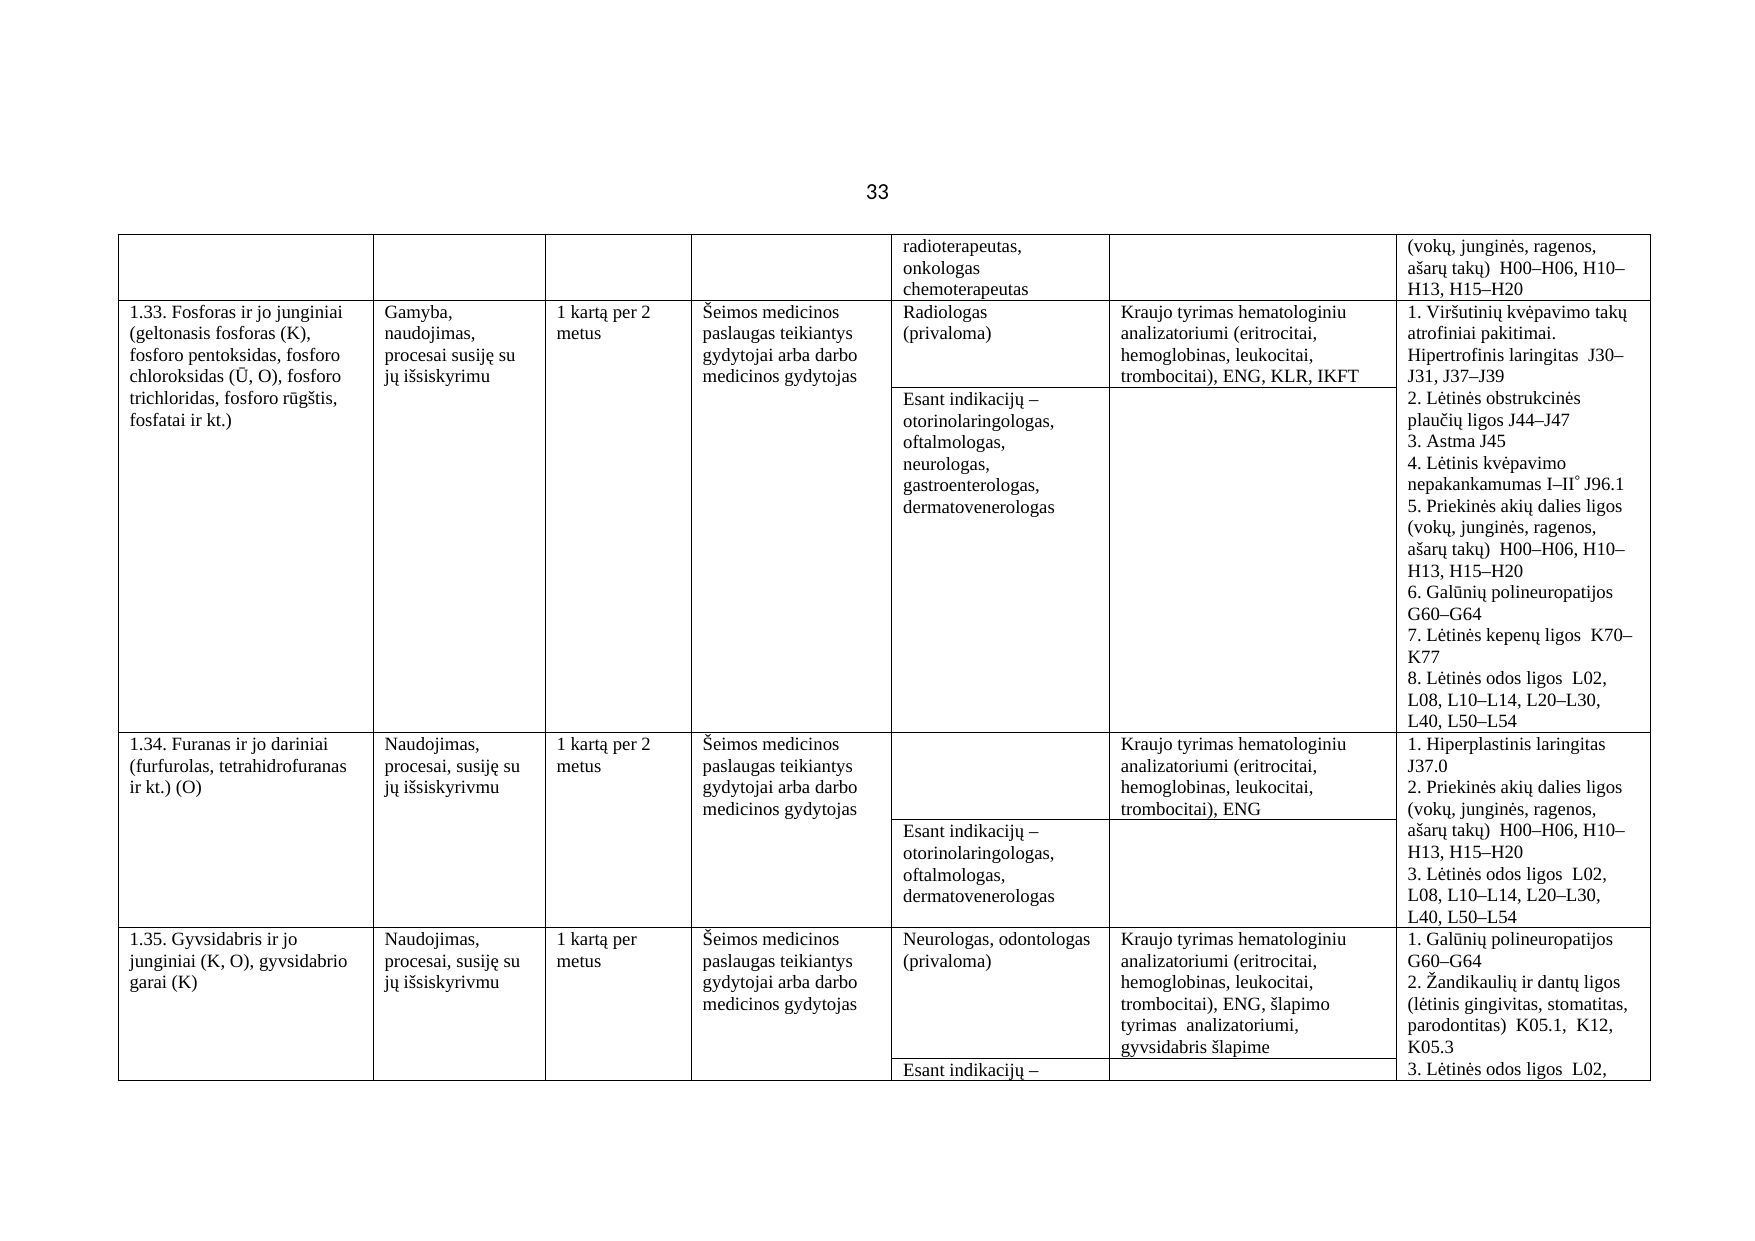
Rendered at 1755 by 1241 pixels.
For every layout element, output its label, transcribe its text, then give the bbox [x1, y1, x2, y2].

table_cell radioterapeutas, onkologas chemoterapeutas [892, 235, 1109, 300]
table_cell [1110, 388, 1396, 732]
table_cell Naudojimas, procesai, susiję su jų išsiskyrivmu [374, 928, 545, 1080]
table_cell 1. Galūnių polineuropatijos G60–G64 2. Žandikaulių ir dantų ligos (lėtinis gingivitas, stomatitas, parodontitas) K05.1, K12, K05.3 3. Lėtinės odos ligos L02, [1397, 928, 1650, 1080]
table_cell [692, 235, 891, 300]
table_cell Šeimos medicinos paslaugas teikiantys gydytojai arba darbo medicinos gydytojas [692, 733, 891, 927]
table_cell Esant indikacijų – otorinolaringologas, oftalmologas, neurologas, gastroenterologas, dermatovenerologas [892, 388, 1109, 732]
table_cell [546, 235, 691, 300]
table_cell [119, 235, 373, 300]
table_cell [1110, 1059, 1396, 1080]
table_cell Radiologas (privaloma) [892, 301, 1109, 387]
table_cell Neurologas, odontologas (privaloma) [892, 928, 1109, 1057]
table_cell 1. Viršutinių kvėpavimo takų atrofiniai pakitimai. Hipertrofinis laringitas J30–J31, J37–J39 2. Lėtinės obstrukcinės plaučių ligos J44–J47 3. Astma J45 4. Lėtinis kvėpavimo nepakankamumas I–II J96.1 5. Priekinės akių dalies ligos (vokų, junginės, ragenos, ašarų takų) H00–H06, H10–H13, H15–H20 6. Galūnių polineuropatijos G60–G64 7. Lėtinės kepenų ligos K70–K77 8. Lėtinės odos ligos L02, L08, L10–L14, L20–L30, L40, L50–L54 [1397, 301, 1650, 732]
table_cell 1. Hiperplastinis laringitas J37.0 2. Priekinės akių dalies ligos (vokų, junginės, ragenos, ašarų takų) H00–H06, H10–H13, H15–H20 3. Lėtinės odos ligos L02, L08, L10–L14, L20–L30, L40, L50–L54 [1397, 733, 1650, 927]
table_cell Naudojimas, procesai, susiję su jų išsiskyrivmu [374, 733, 545, 927]
table_cell 1.35. Gyvsidabris ir jo junginiai (K, O), gyvsidabrio garai (K) [119, 928, 373, 1080]
table_cell Šeimos medicinos paslaugas teikiantys gydytojai arba darbo medicinos gydytojas [692, 928, 891, 1080]
table_cell (vokų, junginės, ragenos, ašarų takų) H00–H06, H10–H13, H15–H20 [1397, 235, 1650, 300]
table_cell Gamyba, naudojimas, procesai susiję su jų išsiskyrimu [374, 301, 545, 732]
table_cell Kraujo tyrimas hematologiniu analizatoriumi (eritrocitai, hemoglobinas, leukocitai, trombocitai), ENG, šlapimo tyrimas analizatoriumi, gyvsidabris šlapime [1110, 928, 1396, 1057]
table_cell [1110, 820, 1396, 927]
table_cell [1110, 235, 1396, 300]
table_cell 1.33. Fosforas ir jo junginiai (geltonasis fosforas (K), fosforo pentoksidas, fosforo chloroksidas (Ū, O), fosforo trichloridas, fosforo rūgštis, fosfatai ir kt.) [119, 301, 373, 732]
table_cell 1.34. Furanas ir jo dariniai (furfurolas, tetrahidrofuranas ir kt.) (O) [119, 733, 373, 927]
table_cell 1 kartą per 2 metus [546, 733, 691, 927]
table_cell [892, 733, 1109, 819]
table_cell 1 kartą per 2 metus [546, 301, 691, 732]
table_cell Kraujo tyrimas hematologiniu analizatoriumi (eritrocitai, hemoglobinas, leukocitai, trombocitai), ENG, KLR, IKFT [1110, 301, 1396, 387]
table_cell Kraujo tyrimas hematologiniu analizatoriumi (eritrocitai, hemoglobinas, leukocitai, trombocitai), ENG [1110, 733, 1396, 819]
table_cell Esant indikacijų – [892, 1059, 1109, 1080]
table_cell Šeimos medicinos paslaugas teikiantys gydytojai arba darbo medicinos gydytojas [692, 301, 891, 732]
table_cell [374, 235, 545, 300]
table_cell Esant indikacijų – otorinolaringologas, oftalmologas, dermatovenerologas [892, 820, 1109, 927]
table_cell 1 kartą per metus [546, 928, 691, 1080]
